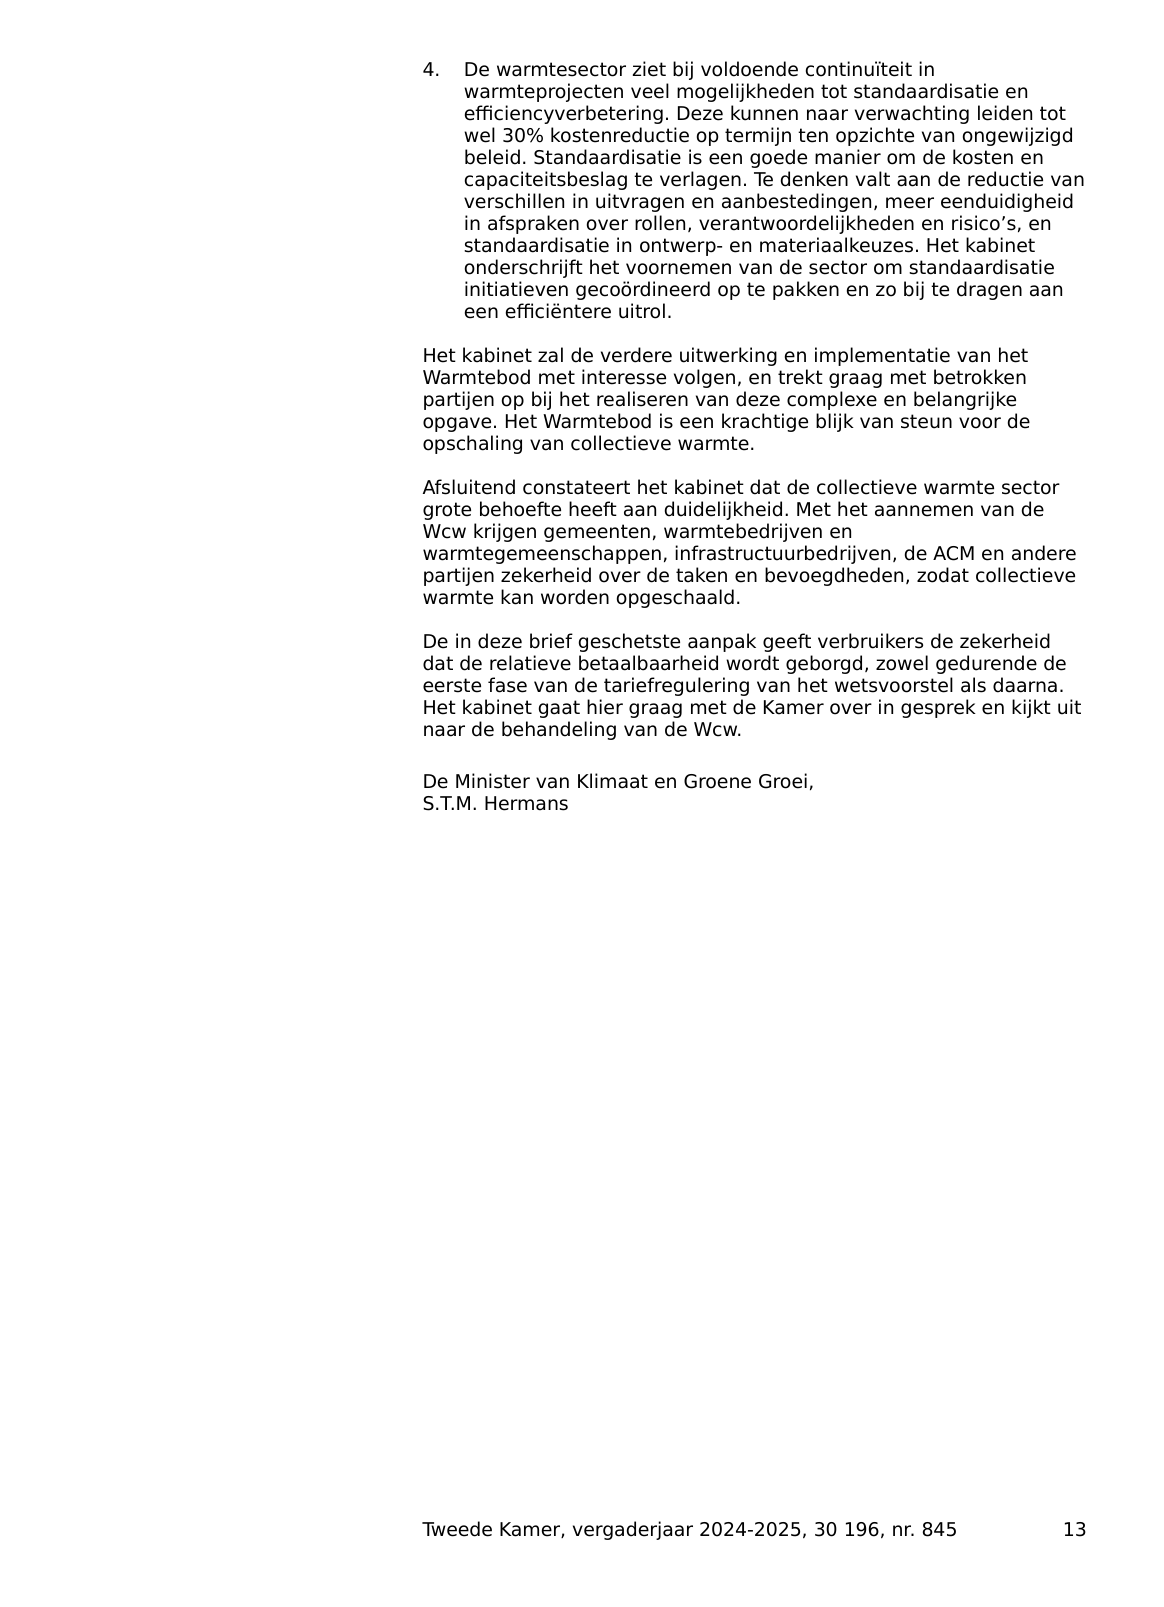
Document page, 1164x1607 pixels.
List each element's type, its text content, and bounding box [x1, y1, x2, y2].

text Het kabinet zal de verdere uitwerking en implementatie van het Warmtebod met interesse volgen, en trekt graag met betrokken partijen op bij het realiseren van deze complexe en belangrijke opgave. Het Warmtebod is een krachtige blijk van steun voor de opschaling van collectieve warmte. [422, 345, 1087, 455]
text Afsluitend constateert het kabinet dat de collectieve warmte sector grote behoefte heeft aan duidelijkheid. Met het aannemen van de Wcw krijgen gemeenten, warmtebedrijven en warmtegemeenschappen, infrastructuurbedrijven, de ACM en andere partijen zekerheid over de taken en bevoegdheden, zodat collectieve warmte kan worden opgeschaald. [422, 477, 1087, 609]
text 4. De warmtesector ziet bij voldoende continuïteit in warmteprojecten veel mogelijkheden tot standaardisatie en efficiencyverbetering. Deze kunnen naar verwachting leiden tot wel 30% kostenreductie op termijn ten opzichte van ongewijzigd beleid. Standaardisatie is een goede manier om de kosten en capaciteitsbeslag te verlagen. Te denken valt aan de reductie van verschillen in uitvragen en aanbestedingen, meer eenduidigheid in afspraken over rollen, verantwoordelijkheden en risico’s, en standaardisatie in ontwerp- en materiaalkeuzes. Het kabinet onderschrijft het voornemen van de sector om standaardisatie initiatieven gecoördineerd op te pakken en zo bij te dragen aan een efficiëntere uitrol. [422, 59, 1087, 323]
text De in deze brief geschetste aanpak geeft verbruikers de zekerheid dat de relatieve betaalbaarheid wordt geborgd, zowel gedurende de eerste fase van de tariefregulering van het wetsvoorstel als daarna. Het kabinet gaat hier graag met de Kamer over in gesprek en kijkt uit naar de behandeling van de Wcw. [422, 631, 1087, 741]
text De Minister van Klimaat en Groene Groei, S.T.M. Hermans [422, 771, 1087, 815]
